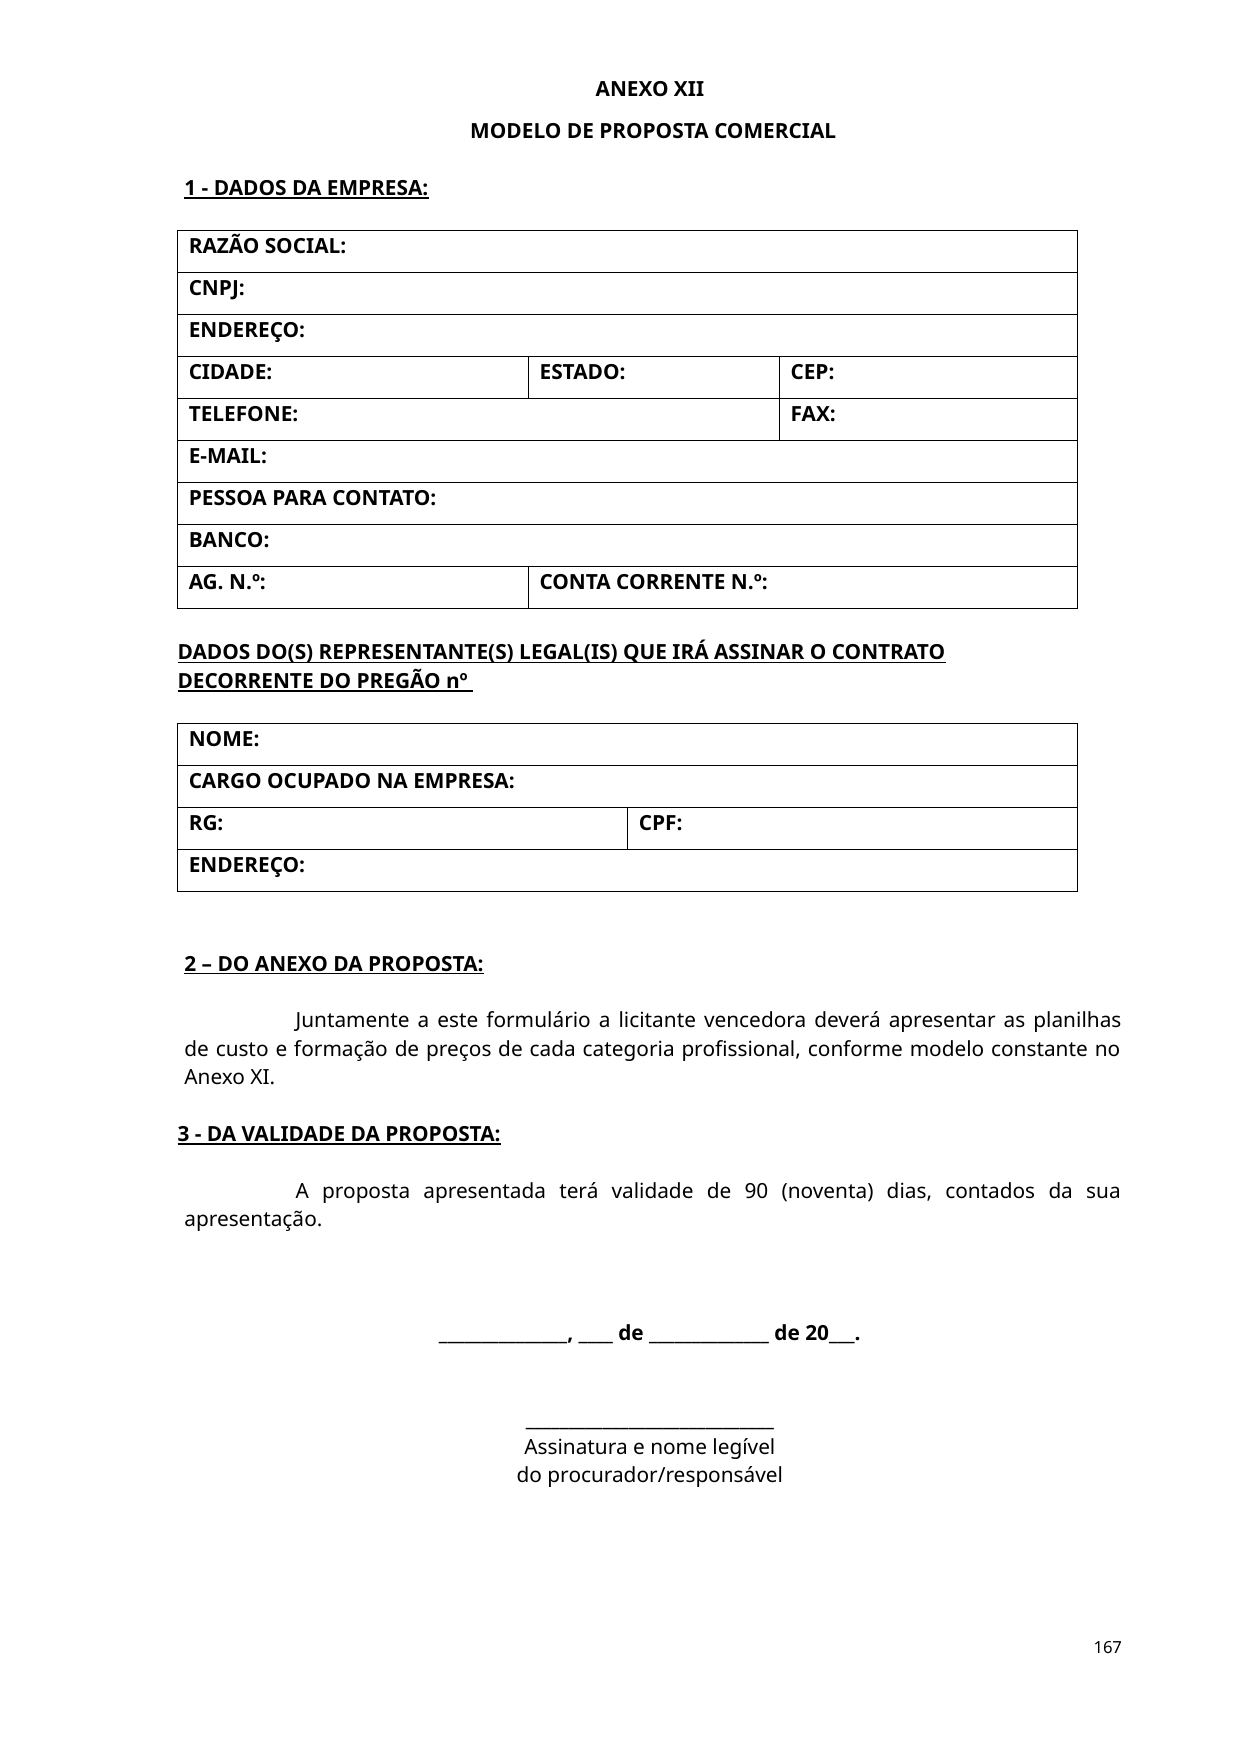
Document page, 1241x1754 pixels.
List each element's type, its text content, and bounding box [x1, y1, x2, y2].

text MODELO DE PROPOSTA COMERCIAL [184, 116, 1122, 145]
table_cell E-MAIL: [178, 441, 1077, 482]
table_cell ESTADO: [529, 357, 779, 398]
table_cell TELEFONE: [178, 399, 779, 440]
table_cell CIDADE: [178, 357, 528, 398]
text Assinatura e nome legível [177, 1432, 1122, 1461]
text do procurador/responsável [177, 1461, 1122, 1489]
table_header RAZÃO SOCIAL: [178, 231, 1077, 272]
text _______________, ____ de ______________ de 20___. [177, 1318, 1122, 1347]
table_cell AG. N.º: [178, 567, 528, 608]
text 2 – DO ANEXO DA PROPOSTA: [184, 949, 1122, 977]
table_cell ENDEREÇO: [178, 850, 1077, 891]
table_header NOME: [178, 724, 1077, 765]
table_cell CEP: [780, 357, 1077, 398]
text A proposta apresentada terá validade de 90 (noventa) dias, contados da sua apresentação. [184, 1176, 1122, 1233]
table_cell CPF: [628, 808, 1077, 849]
text ANEXO XII [177, 74, 1122, 102]
table_cell ENDEREÇO: [178, 315, 1077, 356]
text Juntamente a este formulário a licitante vencedora deverá apresentar as planilhas de custo e formação de preços de cada categoria profissional, conforme modelo constante no Anexo XI. [184, 1006, 1122, 1091]
text DECORRENTE DO PREGÃO nº [177, 666, 1122, 694]
table_cell BANCO: [178, 525, 1077, 566]
table_cell PESSOA PARA CONTATO: [178, 483, 1077, 524]
table_cell CNPJ: [178, 273, 1077, 314]
table_cell CARGO OCUPADO NA EMPRESA: [178, 766, 1077, 807]
text 3 - DA VALIDADE DA PROPOSTA: [177, 1119, 1122, 1148]
text 1 - DADOS DA EMPRESA: [184, 173, 1122, 202]
table_cell FAX: [780, 399, 1077, 440]
text DADOS DO(S) REPRESENTANTE(S) LEGAL(IS) QUE IRÁ ASSINAR O CONTRATO [177, 637, 1122, 666]
table_cell CONTA CORRENTE N.º: [529, 567, 1077, 608]
table_cell RG: [178, 808, 627, 849]
text _____________________________ [177, 1404, 1122, 1432]
